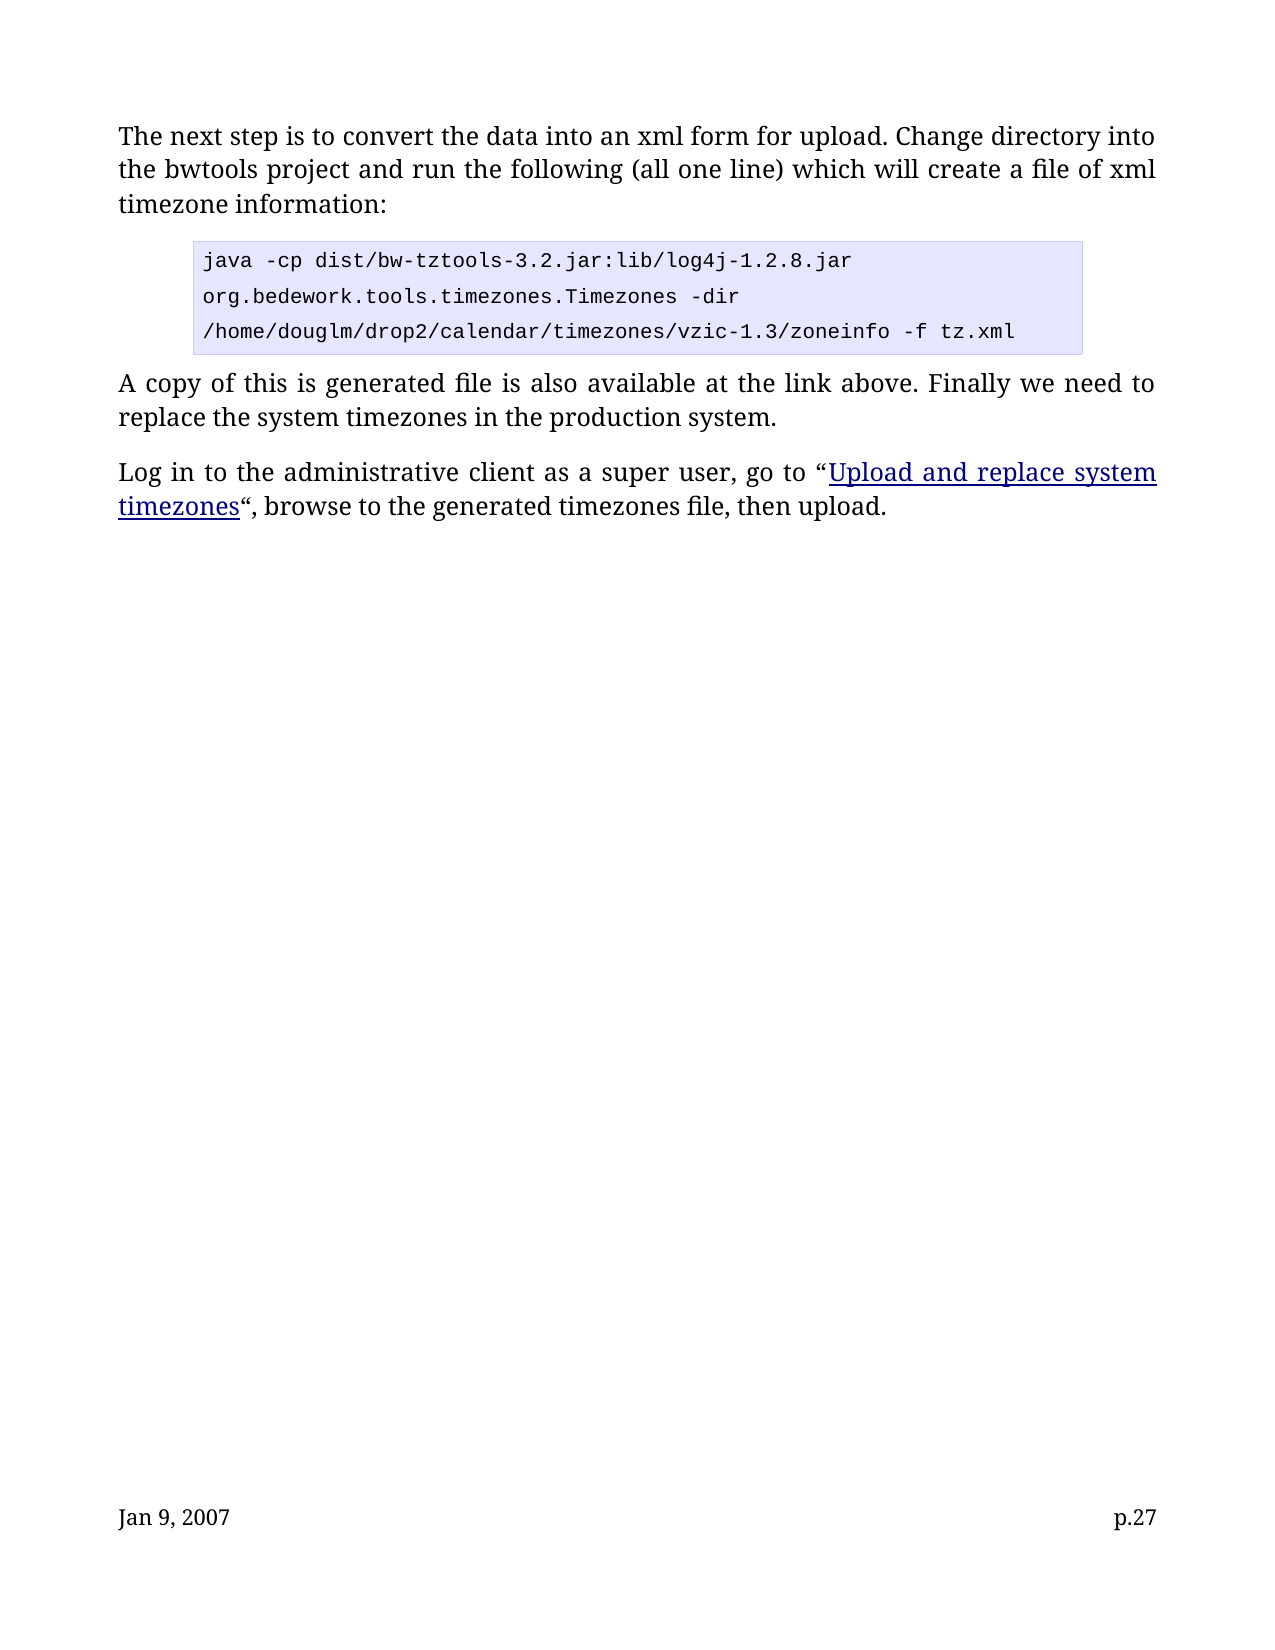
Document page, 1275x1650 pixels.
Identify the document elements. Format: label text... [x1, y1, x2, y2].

text Log in to the administrative client as a super user, go to “Upload and replace system timezones“, browse to the generated timezones file, then upload. [118, 455, 1157, 523]
text The next step is to convert the data into an xml form for upload. Change directory into the bwtools project and run the following (all one line) which will create a file of xml timezone information: [118, 118, 1157, 220]
text A copy of this is generated file is also available at the link above. Finally we need to replace the system timezones in the production system. [118, 366, 1157, 434]
text java -cp dist/bw-tztools-3.2.jar:lib/log4j-1.2.8.jar org.bedework.tools.timezones.Timezones -dir /home/douglm/drop2/calendar/timezones/vzic-1.3/zoneinfo -f tz.xml [194, 242, 1082, 354]
